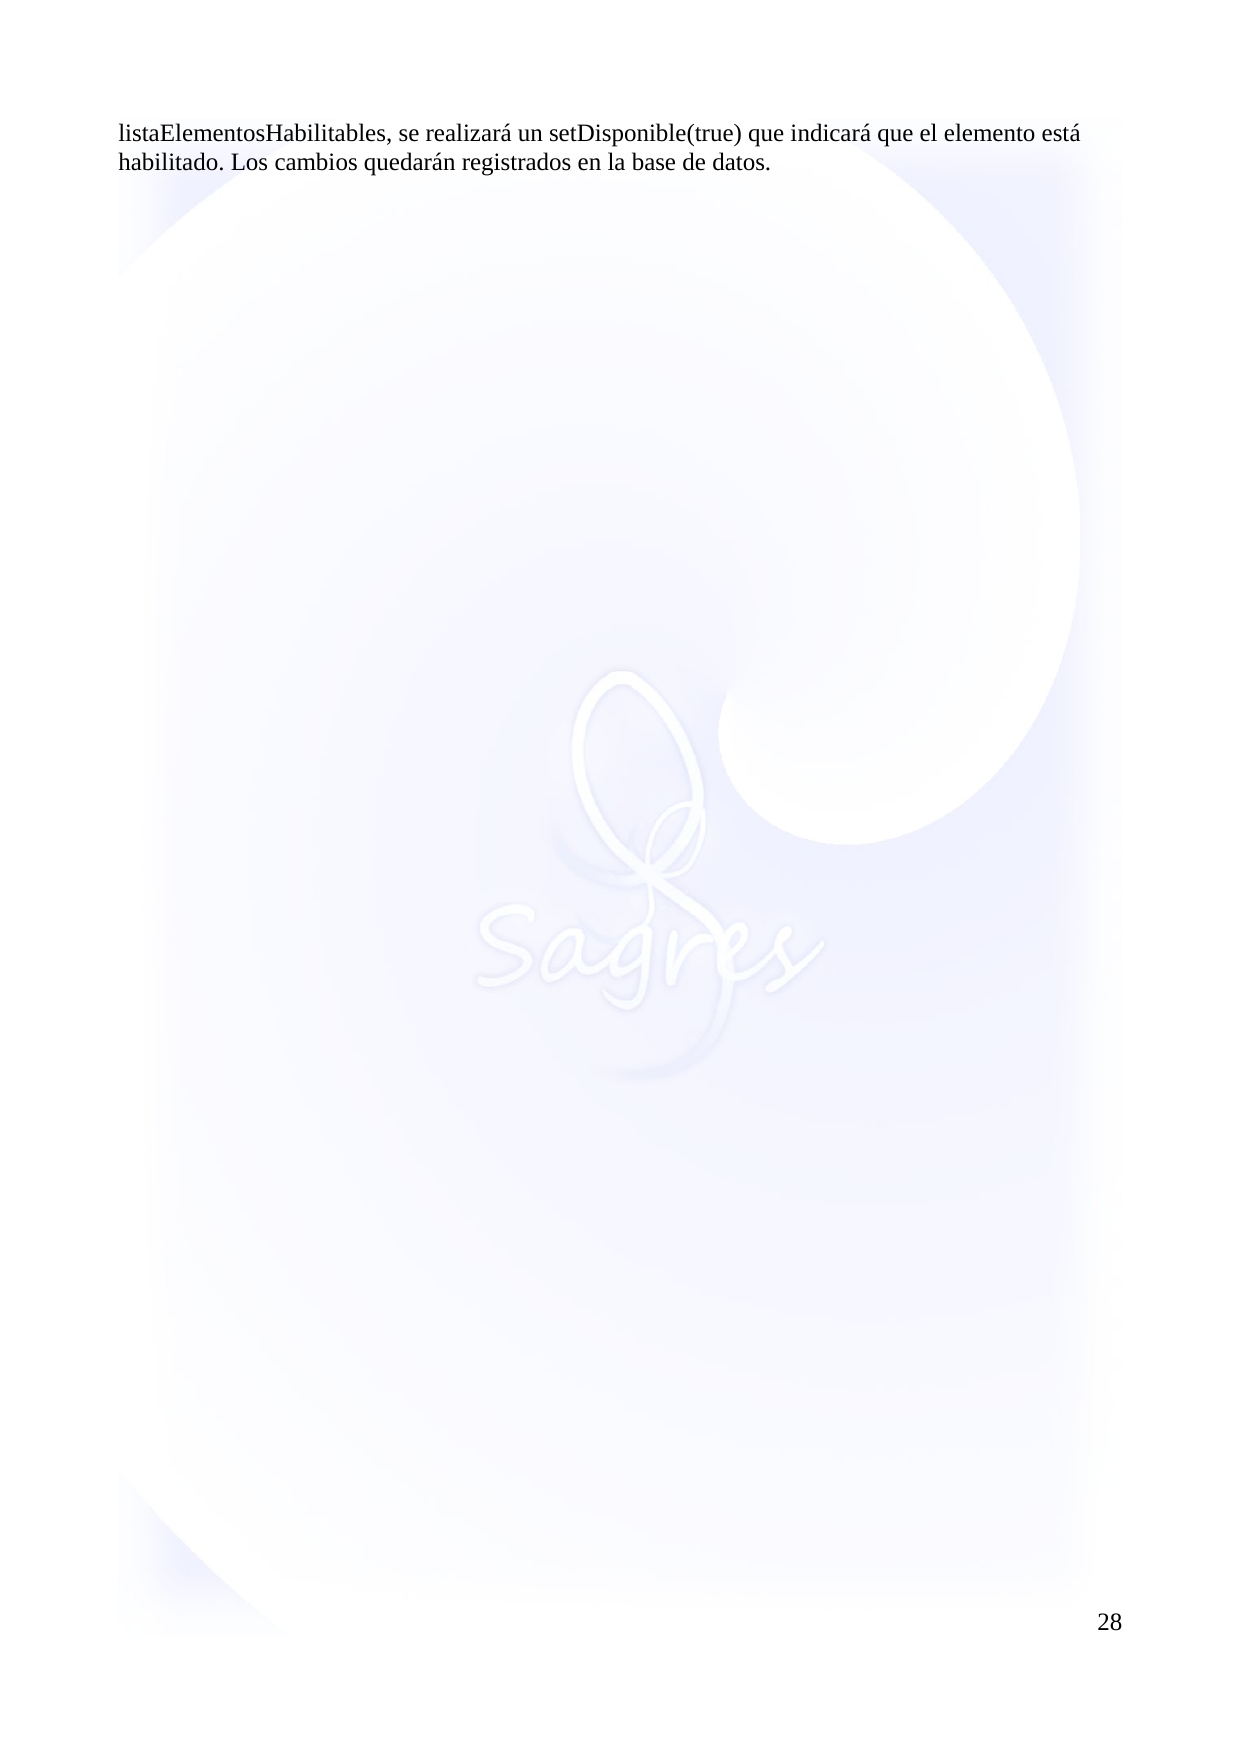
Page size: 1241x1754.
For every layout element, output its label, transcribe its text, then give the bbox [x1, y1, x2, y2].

picture [118, 176, 1122, 1636]
text listaElementosHabilitables, se realizará un setDisponible(true) que indicará que el elemento está habilitado. Los cambios quedarán registrados en la base de datos. [118, 118, 1122, 176]
